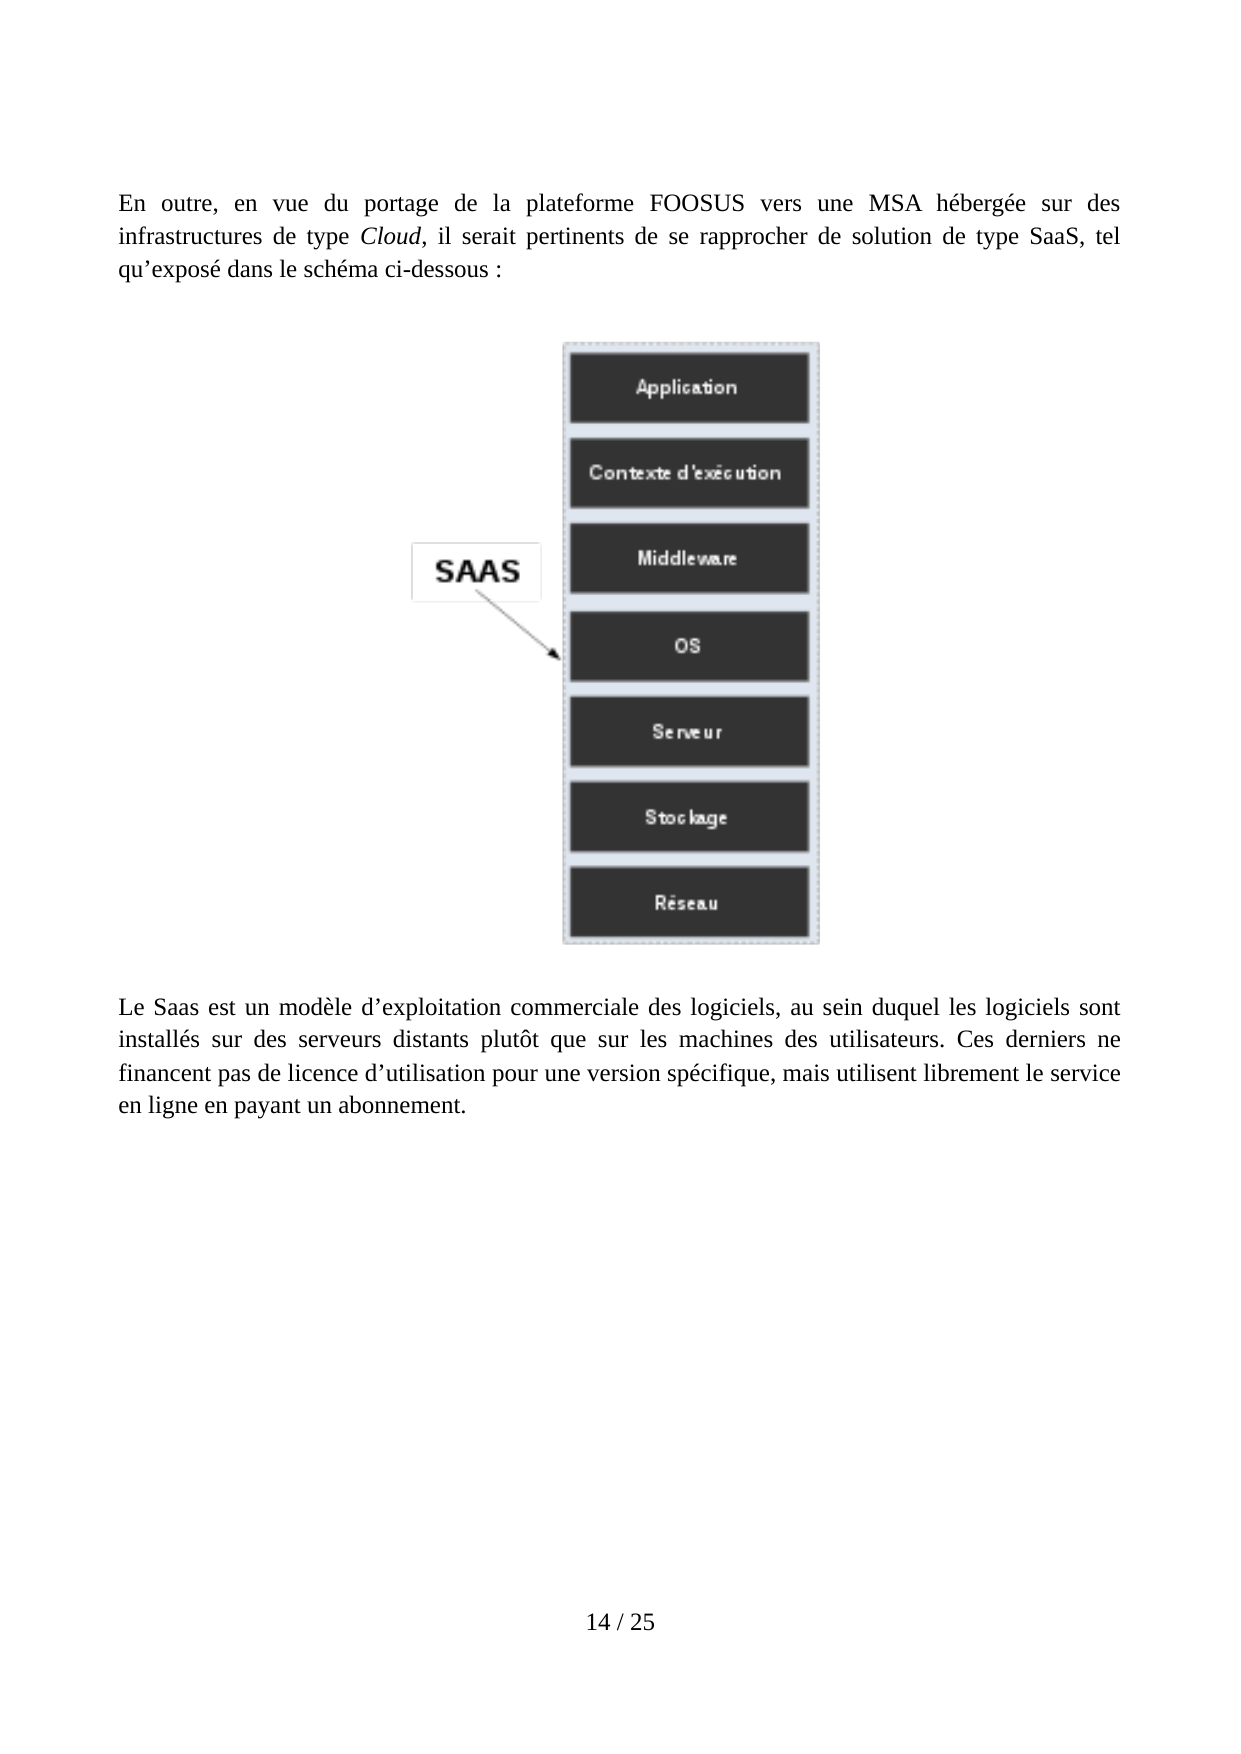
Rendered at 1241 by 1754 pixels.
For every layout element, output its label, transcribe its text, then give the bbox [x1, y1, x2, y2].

text En outre, en vue du portage de la plateforme FOOSUS vers une MSA hébergée sur des infrastructures de type Cloud, il serait pertinents de se rapprocher de solution de type SaaS, tel qu’exposé dans le schéma ci-dessous : [118, 188, 1122, 283]
picture [398, 331, 842, 952]
text Le Saas est un modèle d’exploitation commerciale des logiciels, au sein duquel les logiciels sont installés sur des serveurs distants plutôt que sur les machines des utilisateurs. Ces derniers ne financent pas de licence d’utilisation pour une version spécifique, mais utilisent librement le service en ligne en payant un abonnement. [118, 992, 1122, 1119]
